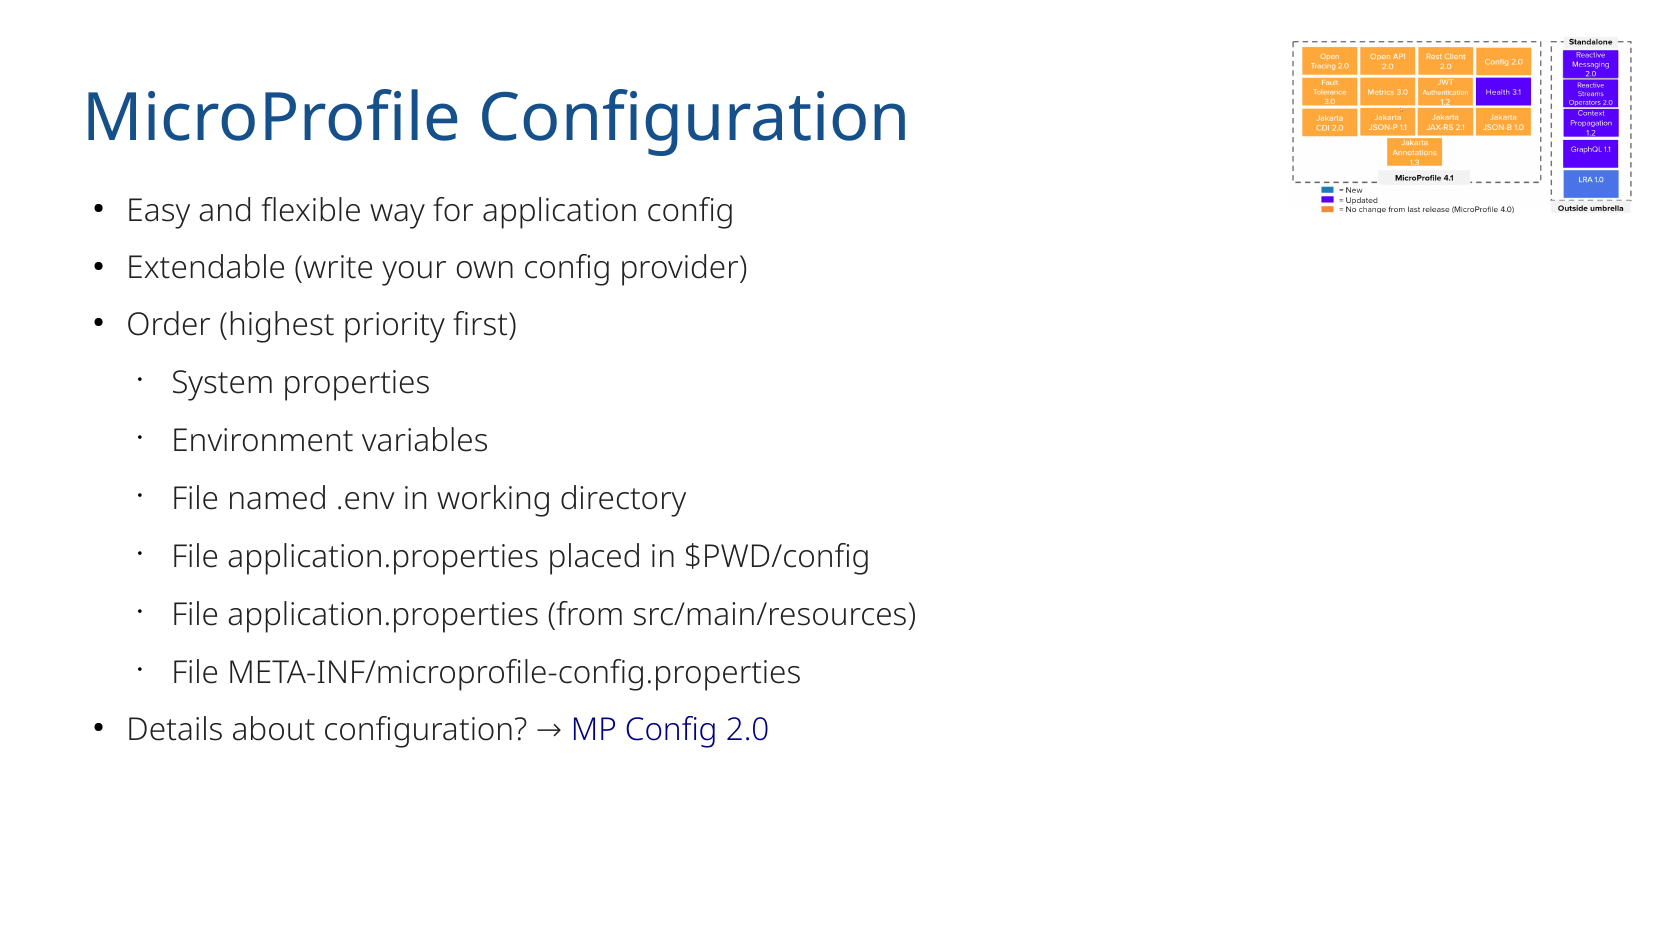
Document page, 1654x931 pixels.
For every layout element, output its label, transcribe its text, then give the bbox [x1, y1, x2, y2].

list Easy and flexible way for application config Extendable (write your own config provider) Order (highest priority first) System properties Environment variables File named .env in working directory File application.properties placed in $PWD/config File application.properties (from src/main/resources) File META-INF/microprofile-config.properties Details about configuration? → MP Config 2.0 [81, 188, 1582, 756]
title MicroProfile Configuration [82, 37, 1287, 188]
picture [1287, 37, 1634, 214]
